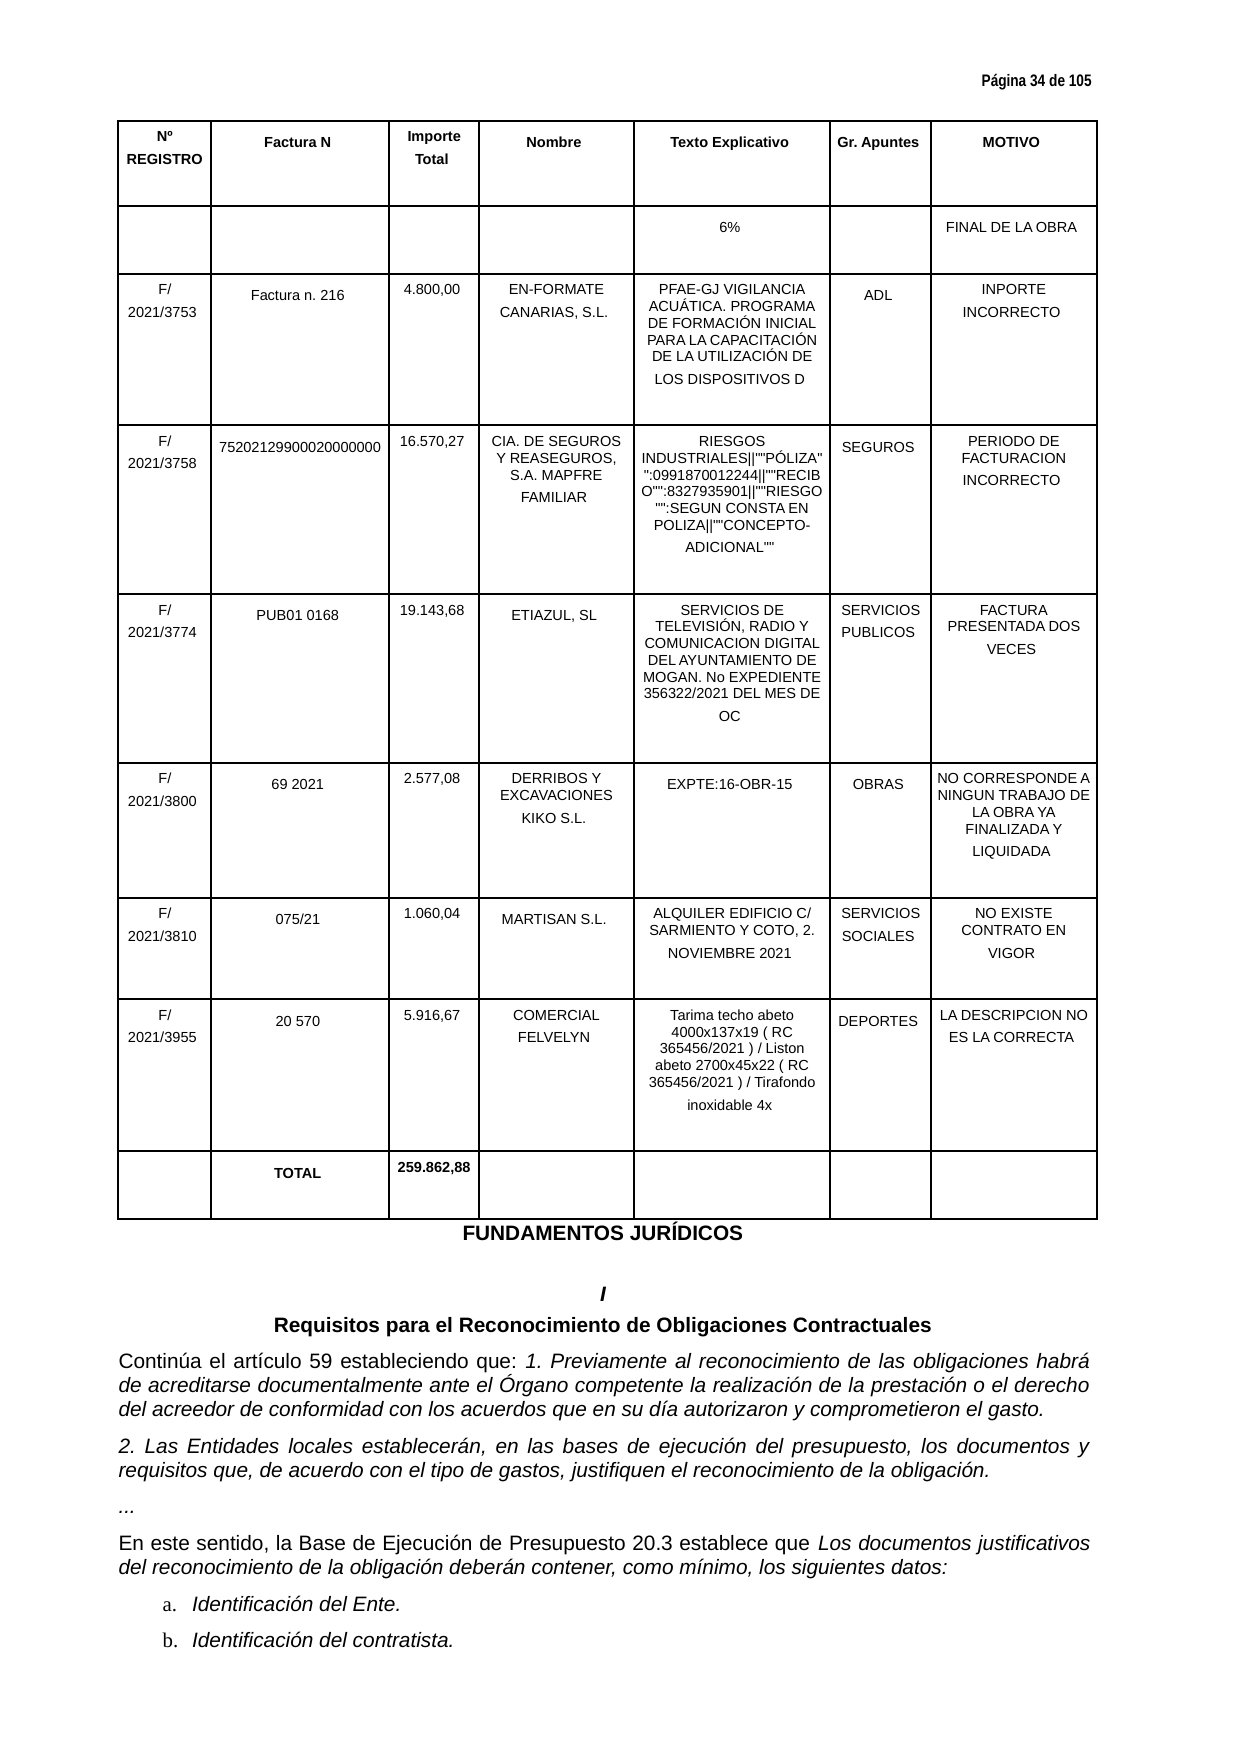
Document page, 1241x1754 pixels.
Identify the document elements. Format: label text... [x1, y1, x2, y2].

table_cell [831, 207, 930, 272]
table_cell 259.862,88 [390, 1152, 478, 1218]
table_cell 75202129900020000000 [212, 426, 388, 593]
table_cell PFAE-GJ VIGILANCIA ACUÁTICA. PROGRAMA DE FORMACIÓN INICIAL PARA LA CAPACITACIÓN DE LA UTILIZACIÓN DE LOS DISPOSITIVOS D [635, 275, 829, 424]
table_cell COMERCIAL FELVELYN [480, 1000, 633, 1150]
table_cell RIESGOS INDUSTRIALES||""PÓLIZA"":0991870012244||""RECIBO"":8327935901||""RIESGO"":SEGUN CONSTA EN POLIZA||""CONCEPTO-ADICIONAL"" [635, 426, 829, 593]
table_cell [480, 207, 633, 272]
table_cell 16.570,27 [390, 426, 478, 593]
table_cell SEGUROS [831, 426, 930, 593]
table_cell 1.060,04 [390, 899, 478, 998]
table_cell EN-FORMATE CANARIAS, S.L. [480, 275, 633, 424]
table_cell F/2021/3758 [119, 426, 210, 593]
table_cell [932, 1152, 1096, 1218]
table_cell CIA. DE SEGUROS Y REASEGUROS, S.A. MAPFRE FAMILIAR [480, 426, 633, 593]
text ... [118, 1494, 1092, 1518]
table_cell FINAL DE LA OBRA [932, 207, 1096, 272]
table_cell [119, 207, 210, 272]
table_cell F/2021/3955 [119, 1000, 210, 1150]
table_cell INPORTE INCORRECTO [932, 275, 1096, 424]
table_cell 4.800,00 [390, 275, 478, 424]
table_cell [119, 1152, 210, 1218]
table_cell [212, 207, 388, 272]
table_header Gr. Apuntes [831, 122, 930, 204]
table_cell EXPTE:16-OBR-15 [635, 764, 829, 897]
table_cell 2.577,08 [390, 764, 478, 897]
text FUNDAMENTOS JURÍDICOS [118, 1220, 1092, 1244]
table_cell 69 2021 [212, 764, 388, 897]
subtitle I [118, 1282, 1092, 1306]
table_cell [635, 1152, 829, 1218]
table_cell [480, 1152, 633, 1218]
text Requisitos para el Reconocimiento de Obligaciones Contractuales [118, 1312, 1092, 1337]
table_cell ADL [831, 275, 930, 424]
table_header Importe Total [390, 122, 478, 204]
table_cell F/2021/3774 [119, 595, 210, 762]
table_cell PUB01 0168 [212, 595, 388, 762]
text 2. Las Entidades locales establecerán, en las bases de ejecución del presupuesto, los documentos y requisitos que, de acuerdo con el tipo de gastos, justifiquen el reconocimiento de la obligación. [118, 1434, 1092, 1482]
table_cell PERIODO DE FACTURACION INCORRECTO [932, 426, 1096, 593]
table_cell 5.916,67 [390, 1000, 478, 1150]
table_cell OBRAS [831, 764, 930, 897]
table_cell DEPORTES [831, 1000, 930, 1150]
table_cell Factura n. 216 [212, 275, 388, 424]
table_cell 20 570 [212, 1000, 388, 1150]
table_header Texto Explicativo [635, 122, 829, 204]
table_header Factura N [212, 122, 388, 204]
table_cell 19.143,68 [390, 595, 478, 762]
table_cell SERVICIOS PUBLICOS [831, 595, 930, 762]
table_cell [831, 1152, 930, 1218]
table_header Nombre [480, 122, 633, 204]
list Identificación del Ente. [162, 1592, 1092, 1616]
table_cell DERRIBOS Y EXCAVACIONES KIKO S.L. [480, 764, 633, 897]
table_cell ETIAZUL, SL [480, 595, 633, 762]
table_cell SERVICIOS SOCIALES [831, 899, 930, 998]
table_cell MARTISAN S.L. [480, 899, 633, 998]
table_cell FACTURA PRESENTADA DOS VECES [932, 595, 1096, 762]
table_cell F/2021/3753 [119, 275, 210, 424]
table_cell 6% [635, 207, 829, 272]
list Identificación del contratista. [162, 1628, 1092, 1652]
table_cell SERVICIOS DE TELEVISIÓN, RADIO Y COMUNICACION DIGITAL DEL AYUNTAMIENTO DE MOGAN. No EXPEDIENTE 356322/2021 DEL MES DE OC [635, 595, 829, 762]
text Continúa el artículo 59 estableciendo que: 1. Previamente al reconocimiento de las obligaciones habrá de acreditarse documentalmente ante el Órgano competente la realización de la prestación o el derecho del acreedor de conformidad con los acuerdos que en su día autorizaron y comprometieron el gasto. [118, 1349, 1092, 1421]
table_cell NO CORRESPONDE A NINGUN TRABAJO DE LA OBRA YA FINALIZADA Y LIQUIDADA [932, 764, 1096, 897]
table_header Nº REGISTRO [119, 122, 210, 204]
table_cell 075/21 [212, 899, 388, 998]
table_cell LA DESCRIPCION NO ES LA CORRECTA [932, 1000, 1096, 1150]
table_cell Tarima techo abeto 4000x137x19 ( RC 365456/2021 ) / Liston abeto 2700x45x22 ( RC 365456/2021 ) / Tirafondo inoxidable 4x [635, 1000, 829, 1150]
table_header MOTIVO [932, 122, 1096, 204]
table_cell TOTAL [212, 1152, 388, 1218]
table_cell [390, 207, 478, 272]
table_cell F/2021/3800 [119, 764, 210, 897]
table_cell ALQUILER EDIFICIO C/ SARMIENTO Y COTO, 2. NOVIEMBRE 2021 [635, 899, 829, 998]
text En este sentido, la Base de Ejecución de Presupuesto 20.3 establece que Los documentos justificativos del reconocimiento de la obligación deberán contener, como mínimo, los siguientes datos: [118, 1531, 1092, 1579]
table_cell F/2021/3810 [119, 899, 210, 998]
table_cell NO EXISTE CONTRATO EN VIGOR [932, 899, 1096, 998]
